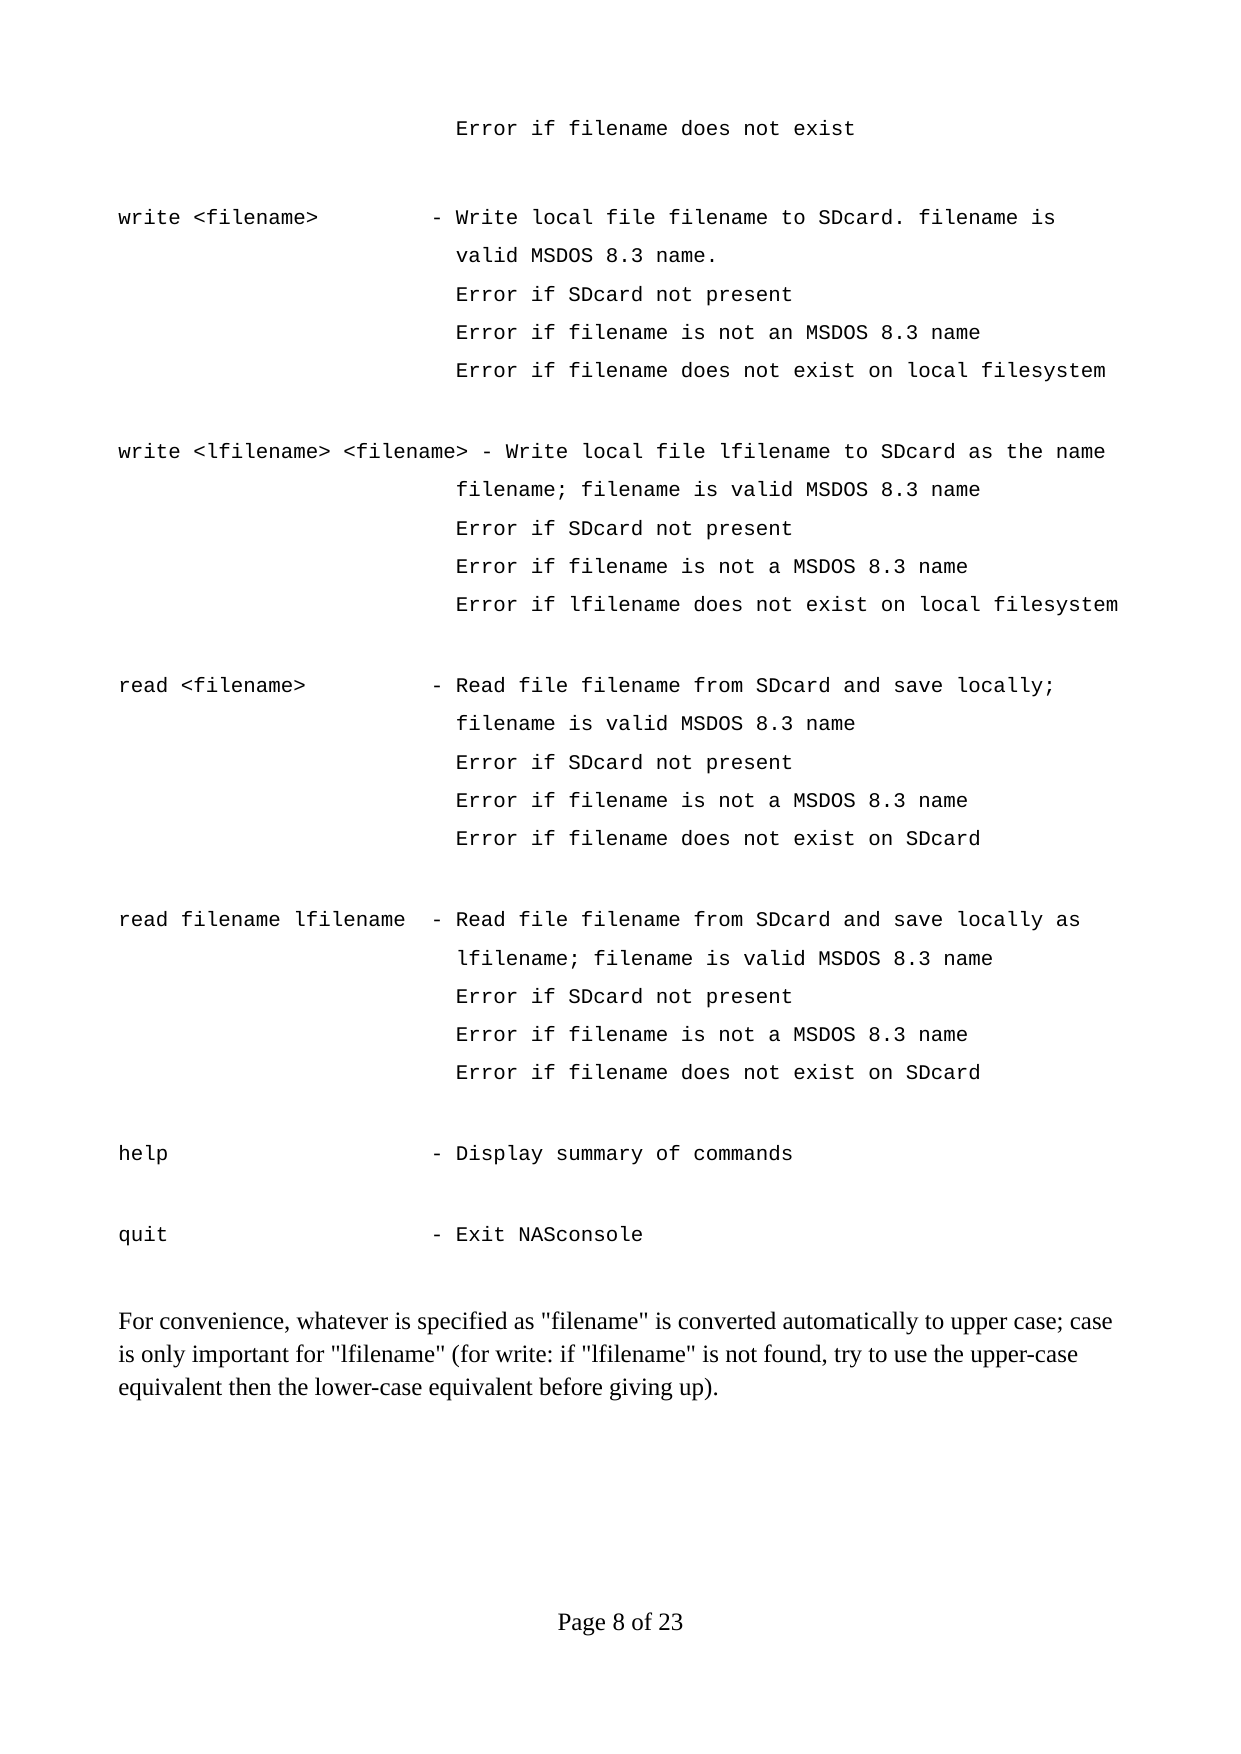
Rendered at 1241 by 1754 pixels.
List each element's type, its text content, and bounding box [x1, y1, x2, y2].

text Error if SDcard not present [118, 518, 1122, 541]
text filename; filename is valid MSDOS 8.3 name [118, 479, 1122, 503]
text Error if filename does not exist on local filesystem [118, 360, 1122, 384]
text read <filename> - Read file filename from SDcard and save locally; [118, 675, 1122, 699]
text write <filename> - Write local file filename to SDcard. filename is [118, 207, 1122, 231]
text Error if lfilename does not exist on local filesystem [118, 594, 1122, 618]
text Error if SDcard not present [118, 752, 1122, 775]
text read filename lfilename - Read file filename from SDcard and save locally as [118, 909, 1122, 933]
text Error if filename does not exist on SDcard [118, 828, 1122, 852]
text filename is valid MSDOS 8.3 name [118, 713, 1122, 737]
text For convenience, whatever is specified as "filename" is converted automatically to upper case; case is only important for "lfilename" (for write: if "lfilename" is not found, try to use the upper-case equivalent then the lower-case equivalent before giving up). [118, 1306, 1122, 1401]
text Error if filename does not exist on SDcard [118, 1062, 1122, 1086]
text lfilename; filename is valid MSDOS 8.3 name [118, 947, 1122, 971]
text Error if filename is not a MSDOS 8.3 name [118, 556, 1122, 579]
text quit - Exit NASconsole [118, 1224, 1122, 1248]
text help - Display summary of commands [118, 1143, 1122, 1167]
text valid MSDOS 8.3 name. [118, 245, 1122, 269]
text Error if filename is not a MSDOS 8.3 name [118, 790, 1122, 813]
text write <lfilename> <filename> - Write local file lfilename to SDcard as the name [118, 441, 1122, 465]
text Error if SDcard not present [118, 986, 1122, 1009]
text Error if filename is not an MSDOS 8.3 name [118, 322, 1122, 345]
text Error if SDcard not present [118, 283, 1122, 307]
text Error if filename does not exist [118, 118, 1122, 142]
text Error if filename is not a MSDOS 8.3 name [118, 1024, 1122, 1048]
